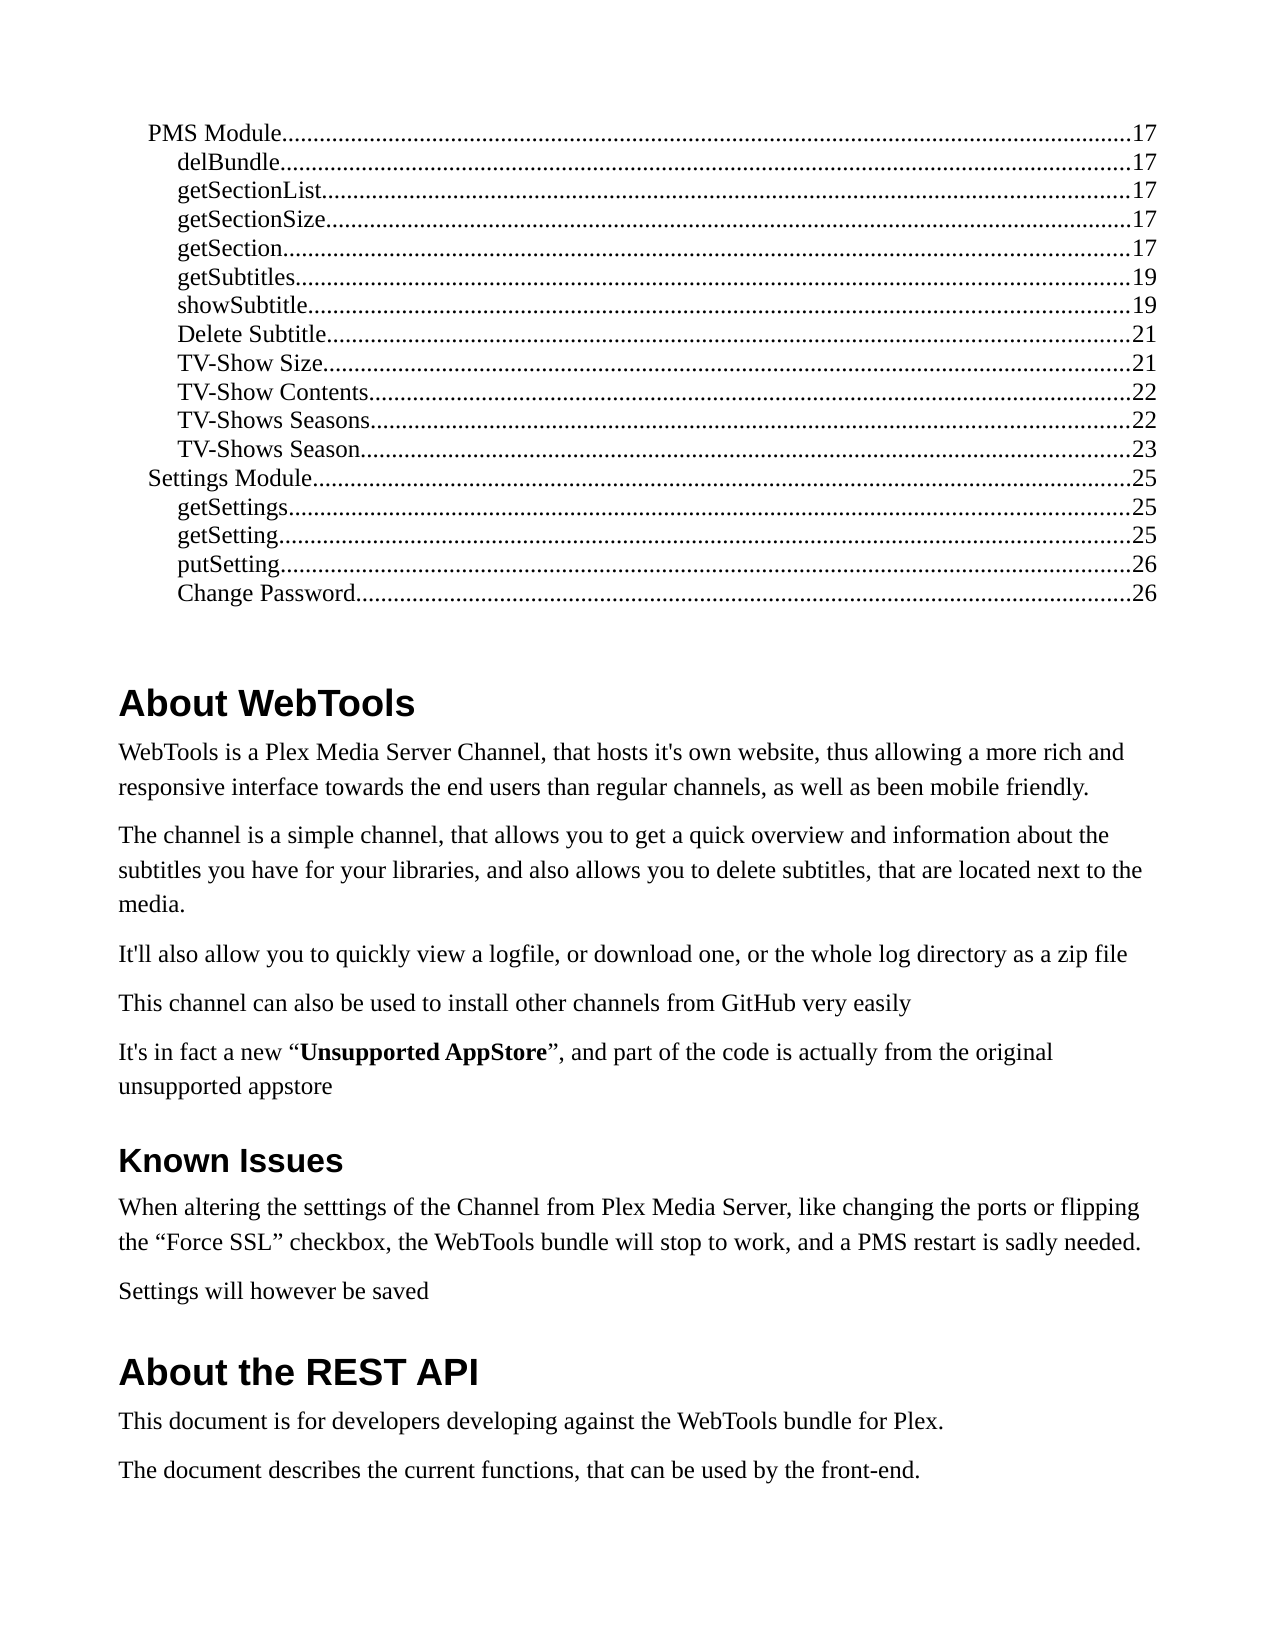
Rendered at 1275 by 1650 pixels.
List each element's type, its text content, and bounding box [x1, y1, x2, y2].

text Delete Subtitle 21 [177, 319, 1157, 348]
text getSettings 25 [177, 492, 1157, 521]
text WebTools is a Plex Media Server Channel, that hosts it's own website, thus allowing a more rich and responsive interface towards the end users than regular channels, as well as been mobile friendly. [118, 737, 1157, 800]
text It's in fact a new “Unsupported AppStore”, and part of the code is actually from the original unsupported appstore [118, 1037, 1157, 1100]
text putSetting 26 [177, 549, 1157, 578]
text The channel is a simple channel, that allows you to get a quick overview and information about the subtitles you have for your libraries, and also allows you to delete subtitles, that are located next to the media. [118, 821, 1157, 918]
text getSetting 25 [177, 521, 1157, 549]
text TV-Show Contents 22 [177, 377, 1157, 406]
text It'll also allow you to quickly view a logfile, or download one, or the whole log directory as a zip file [118, 939, 1157, 967]
text getSectionList 17 [177, 176, 1157, 204]
subtitle About the REST API [118, 1350, 1157, 1393]
text getSubtitles 19 [177, 262, 1157, 291]
text The document describes the current functions, that can be used by the front-end. [118, 1455, 1157, 1484]
text getSection 17 [177, 233, 1157, 262]
text When altering the setttings of the Channel from Plex Media Server, like changing the ports or flipping the “Force SSL” checkbox, the WebTools bundle will stop to work, and a PMS restart is sadly needed. [118, 1192, 1157, 1256]
text This document is for developers developing against the WebTools bundle for Plex. [118, 1406, 1157, 1435]
text TV-Show Size 21 [177, 348, 1157, 377]
subtitle About WebTools [118, 681, 1157, 724]
text Settings Module 25 [148, 463, 1157, 492]
text getSectionSize 17 [177, 204, 1157, 233]
text showSubtitle 19 [177, 291, 1157, 319]
text TV-Shows Seasons 22 [177, 406, 1157, 434]
subtitle Known Issues [118, 1141, 1157, 1180]
text This channel can also be used to install other channels from GitHub very easily [118, 988, 1157, 1016]
text PMS Module 17 [148, 118, 1157, 147]
text Change Password 26 [177, 578, 1157, 607]
text delBundle 17 [177, 147, 1157, 176]
text Settings will however be saved [118, 1276, 1157, 1304]
text TV-Shows Season 23 [177, 434, 1157, 463]
